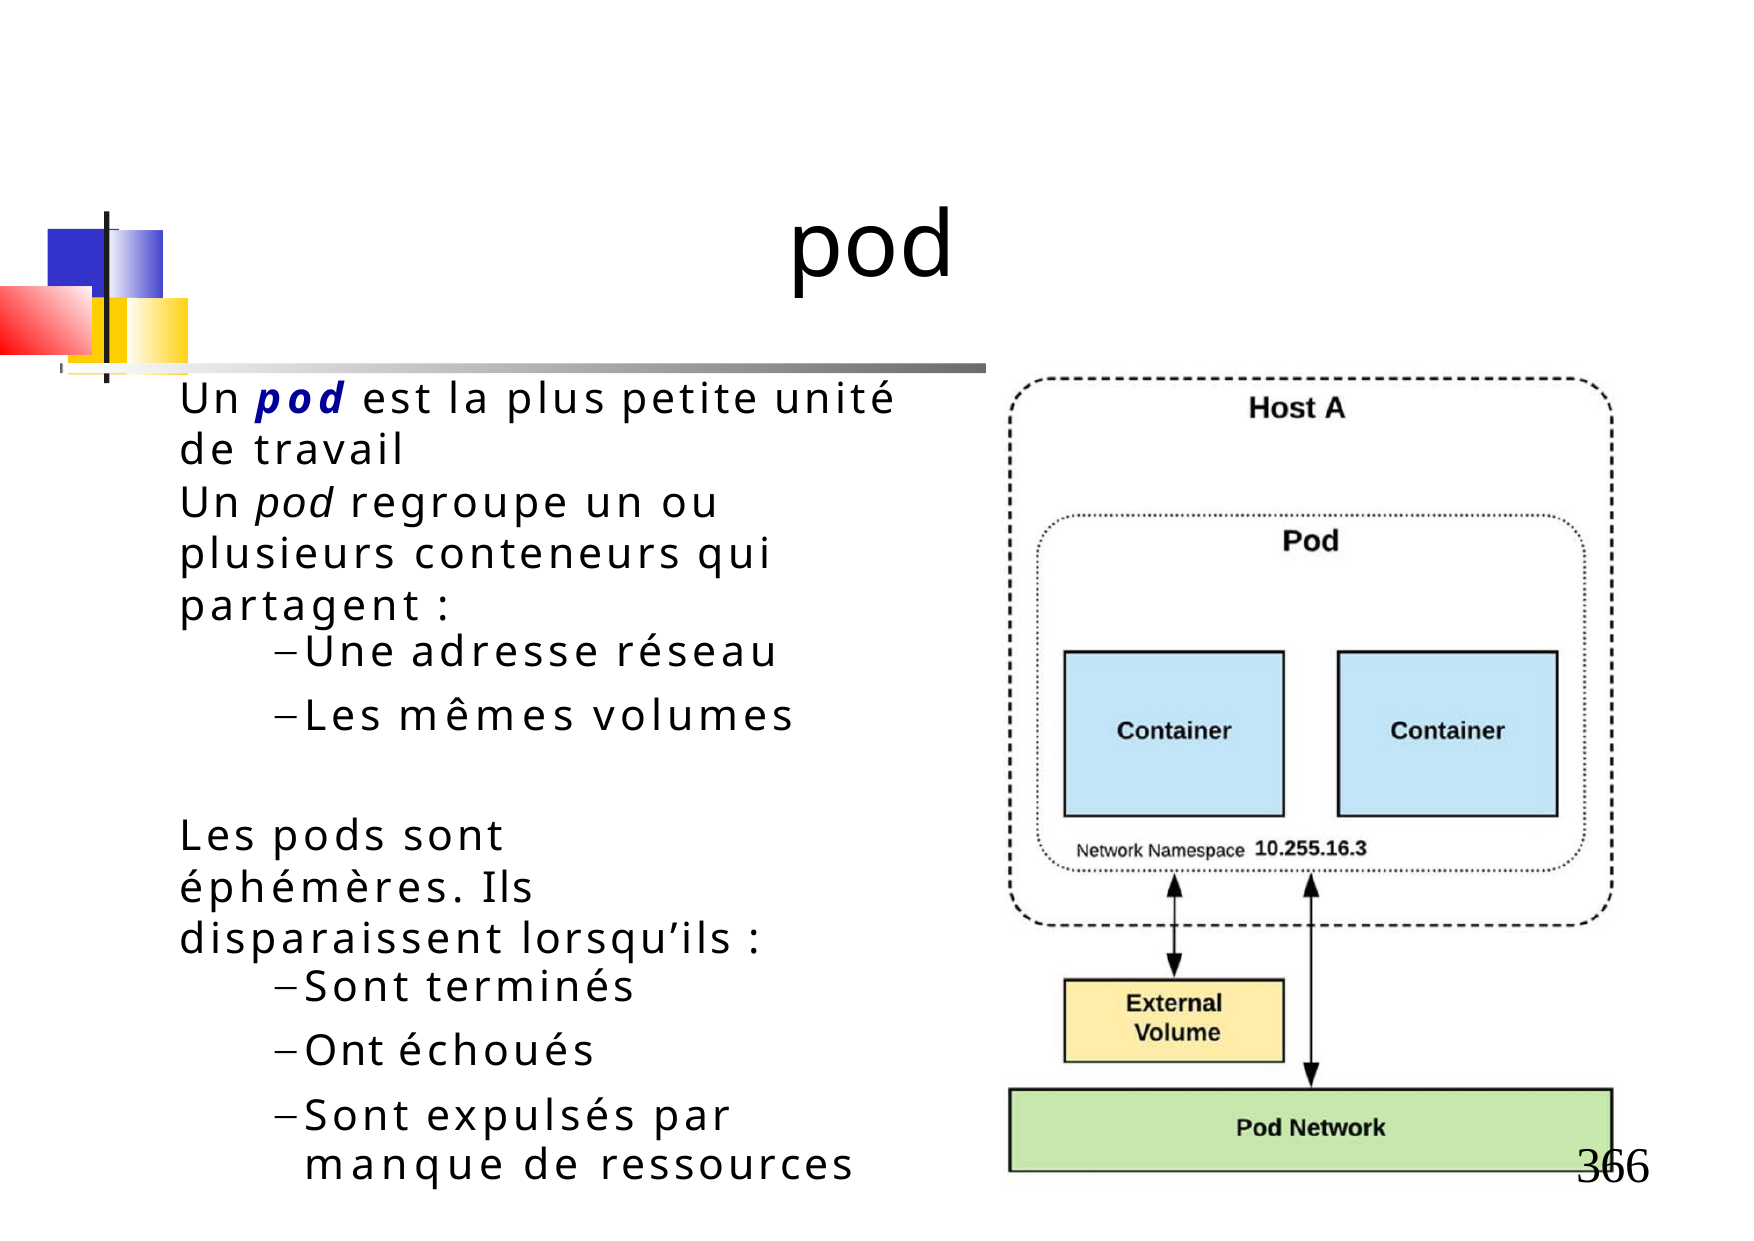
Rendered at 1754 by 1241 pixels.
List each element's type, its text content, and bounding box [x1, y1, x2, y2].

title pod [179, 183, 1564, 393]
picture [986, 359, 1624, 1186]
text_box Un pod est la plus petite unité de travail Un pod regroupe un ou plusieurs conteneurs qui partagent : Une adresse réseau Les mêmes volumes Les pods sont éphémères. Ils disparaissent lorsqu’ils : Sont terminés Ont échoués Sont expulsés par manque de ressources [177, 368, 946, 1189]
picture [0, 285, 92, 355]
slide_number 366 [1569, 1135, 1660, 1241]
picture [60, 229, 179, 384]
